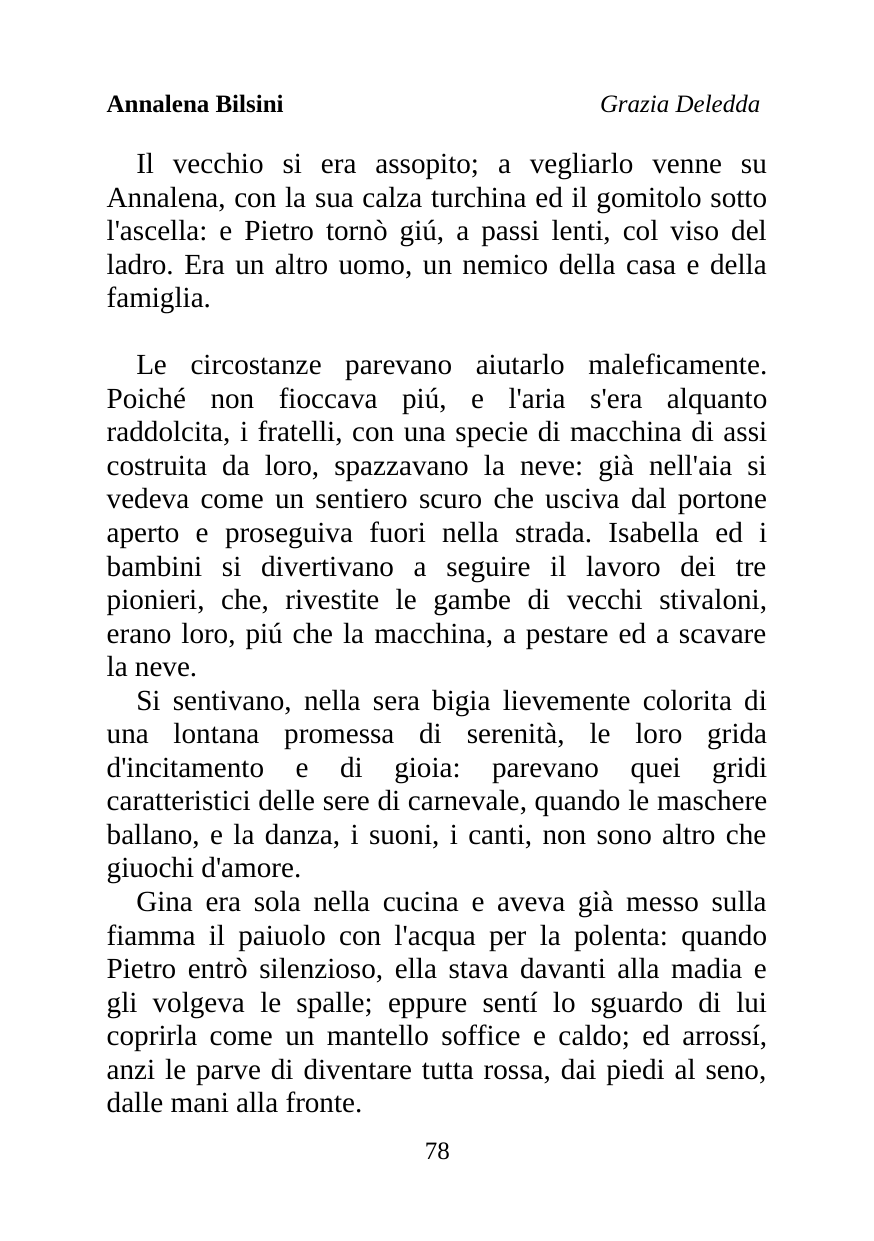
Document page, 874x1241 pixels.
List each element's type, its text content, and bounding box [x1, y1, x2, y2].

text Si sentivano, nella sera bigia lievemente colorita di una lontana promessa di serenità, le loro grida d'incitamento e di gioia: parevano quei gridi caratteristici delle sere di carnevale, quando le maschere ballano, e la danza, i suoni, i canti, non sono altro che giuochi d'amore. [106, 683, 768, 884]
text Il vecchio si era assopito; a vegliarlo venne su Annalena, con la sua calza turchina ed il gomitolo sotto l'ascella: e Pietro tornò giú, a passi lenti, col viso del ladro. Era un altro uomo, un nemico della casa e della famiglia. [106, 146, 768, 314]
text Gina era sola nella cucina e aveva già messo sulla fiamma il paiuolo con l'acqua per la polenta: quando Pietro entrò silenzioso, ella stava davanti alla madia e gli volgeva le spalle; eppure sentí lo sguardo di lui coprirla come un mantello soffice e caldo; ed arrossí, anzi le parve di diventare tutta rossa, dai piedi al seno, dalle mani alla fronte. [106, 884, 768, 1119]
text Le circostanze parevano aiutarlo maleficamente. Poiché non fioccava piú, e l'aria s'era alquanto raddolcita, i fratelli, con una specie di macchina di assi costruita da loro, spazzavano la neve: già nell'aia si vedeva come un sentiero scuro che usciva dal portone aperto e proseguiva fuori nella strada. Isabella ed i bambini si divertivano a seguire il lavoro dei tre pionieri, che, rivestite le gambe di vecchi stivaloni, erano loro, piú che la macchina, a pestare ed a scavare la neve. [106, 347, 768, 683]
